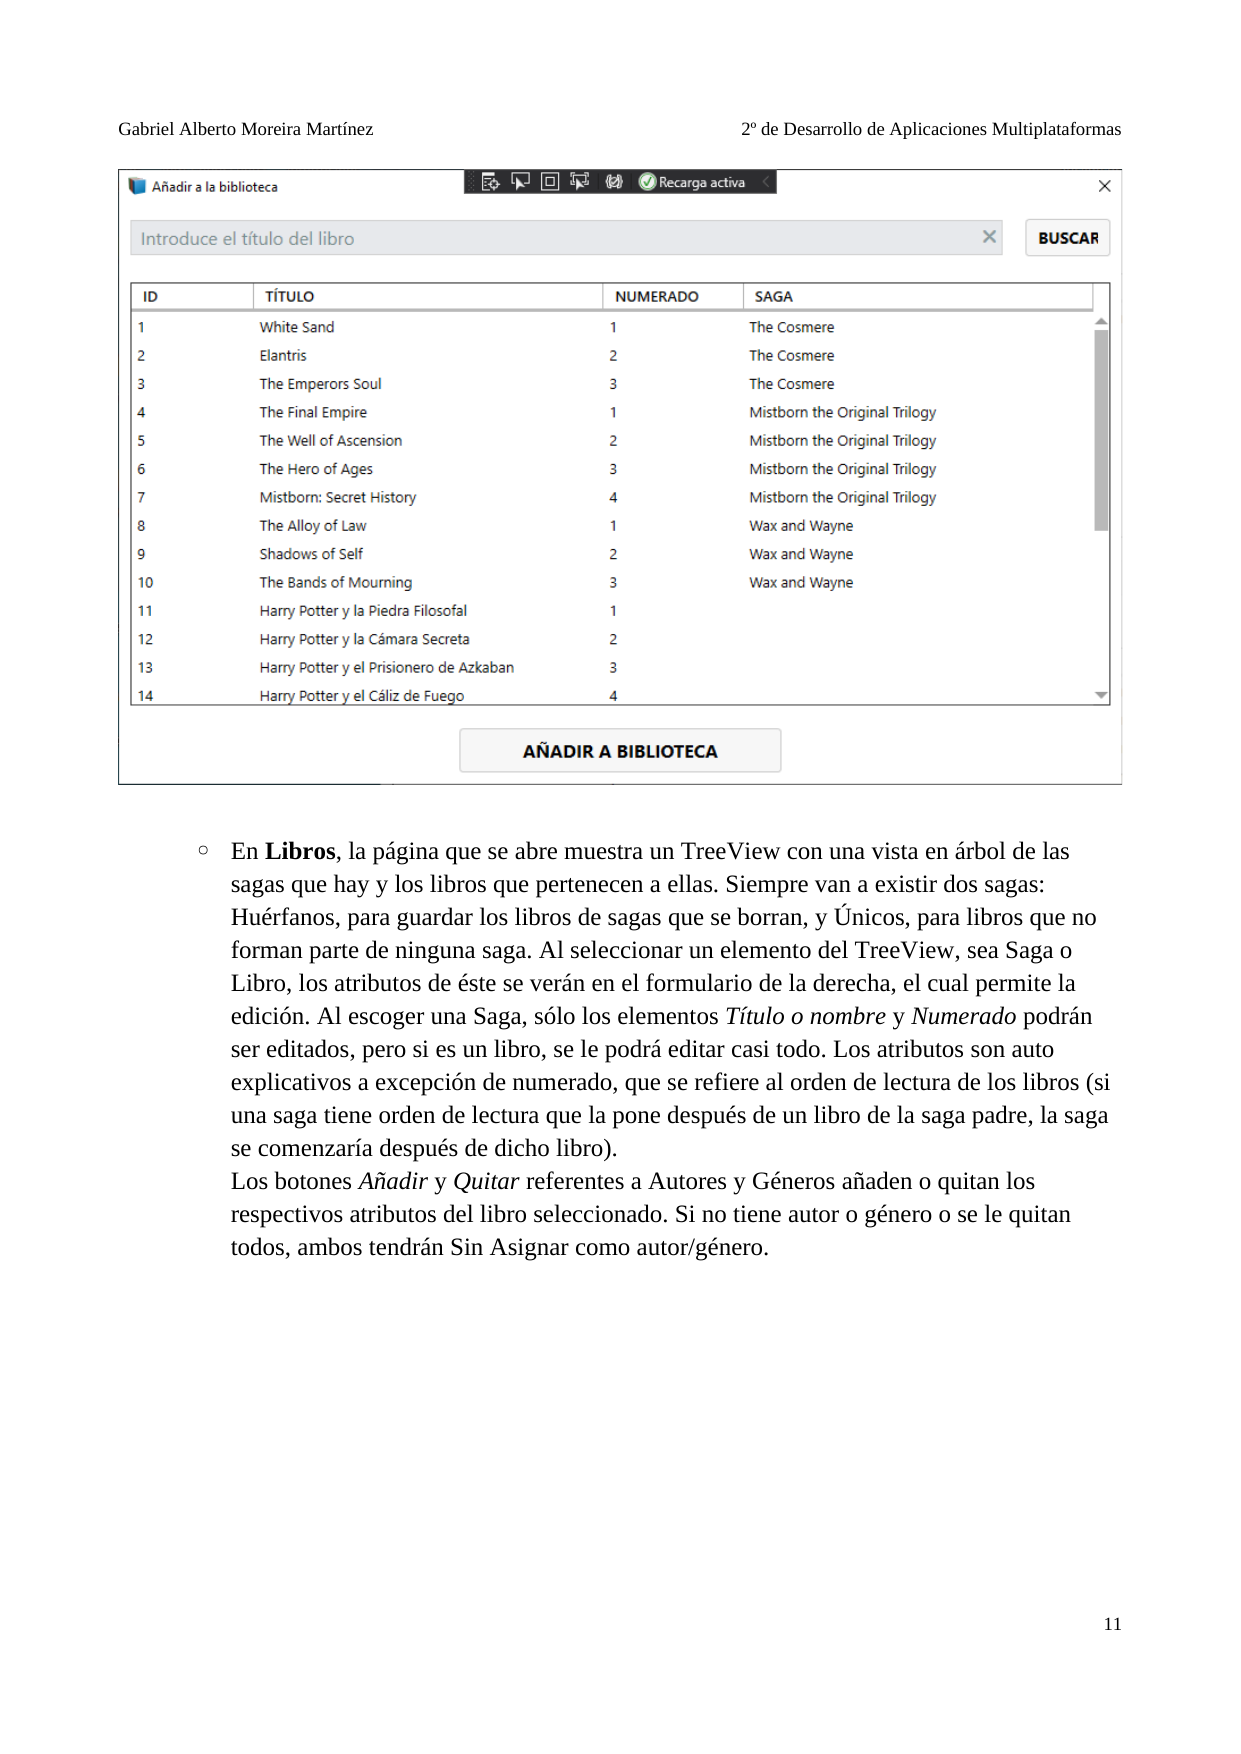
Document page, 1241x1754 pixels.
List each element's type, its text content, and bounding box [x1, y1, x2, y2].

picture [118, 169, 1123, 785]
list En Libros, la página que se abre muestra un TreeView con una vista en árbol de las sagas que hay y los libros que pertenecen a ellas. Siempre van a existir dos sagas: Huérfanos, para guardar los libros de sagas que se borran, y Únicos, para libros que no forman parte de ninguna saga. Al seleccionar un elemento del TreeView, sea Saga o Libro, los atributos de éste se verán en el formulario de la derecha, el cual permite la edición. Al escoger una Saga, sólo los elementos Título o nombre y Numerado podrán ser editados, pero si es un libro, se le podrá editar casi todo. Los atributos son auto explicativos a excepción de numerado, que se refiere al orden de lectura de los libros (si una saga tiene orden de lectura que la pone después de un libro de la saga padre, la saga se comenzaría después de dicho libro). Los botones Añadir y Quitar referentes a Autores y Géneros añaden o quitan los respectivos atributos del libro seleccionado. Si no tiene autor o género o se le quitan todos, ambos tendrán Sin Asignar como autor/género. [193, 836, 1122, 1261]
